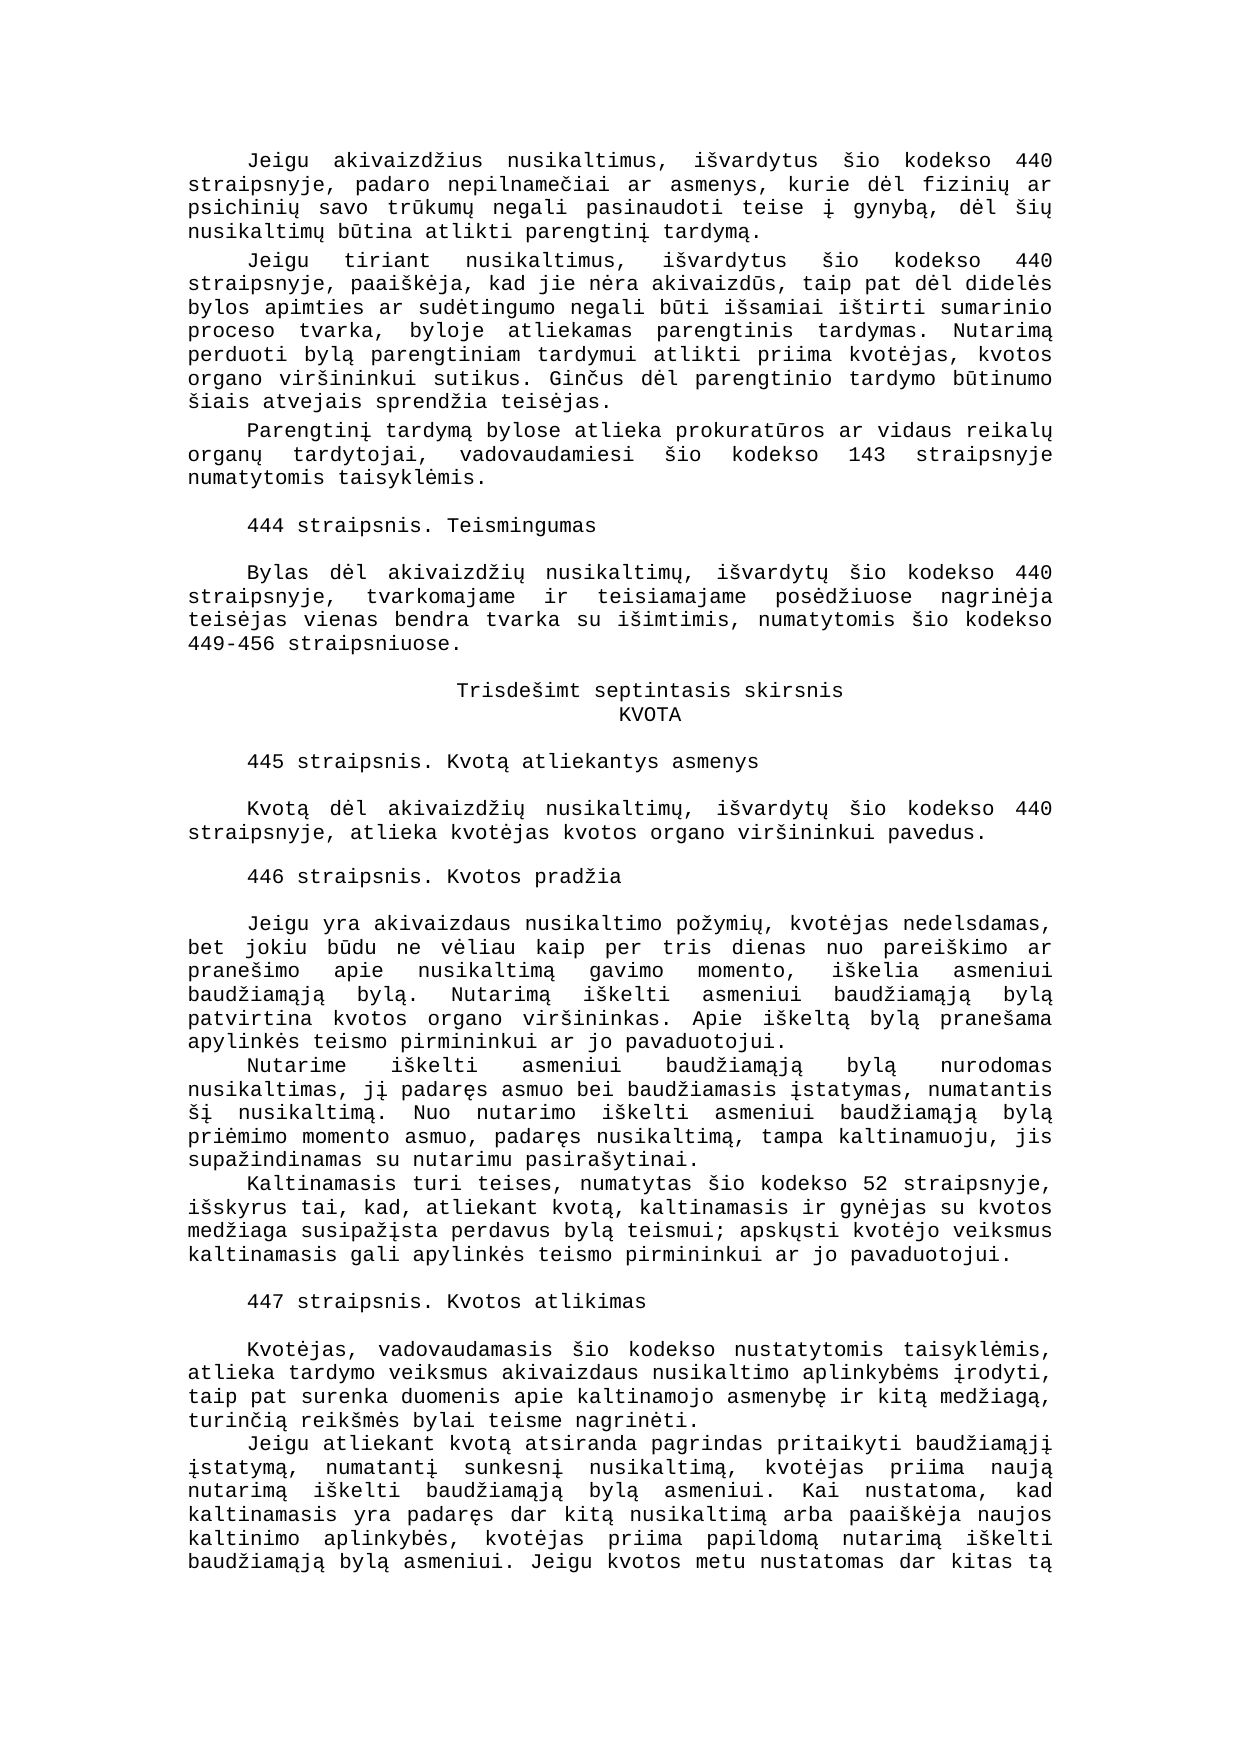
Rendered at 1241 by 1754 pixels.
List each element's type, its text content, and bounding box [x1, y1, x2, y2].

text 445 straipsnis. Kvotą atliekantys asmenys [187, 751, 1053, 775]
text Kaltinamasis turi teises, numatytas šio kodekso 52 straipsnyje, išskyrus tai, kad, atliekant kvotą, kaltinamasis ir gynėjas su kvotos medžiaga susipažįsta perdavus bylą teismui; apskųsti kvotėjo veiksmus kaltinamasis gali apylinkės teismo pirmininkui ar jo pavaduotojui. [187, 1173, 1053, 1268]
text Bylas dėl akivaizdžių nusikaltimų, išvardytų šio kodekso 440 straipsnyje, tvarkomajame ir teisiamajame posėdžiuose nagrinėja teisėjas vienas bendra tvarka su išimtimis, numatytomis šio kodekso 449-456 straipsniuose. [187, 562, 1053, 657]
text Jeigu akivaizdžius nusikaltimus, išvardytus šio kodekso 440 straipsnyje, padaro nepilnamečiai ar asmenys, kurie dėl fizinių ar psichinių savo trūkumų negali pasinaudoti teise į gynybą, dėl šių nusikaltimų būtina atlikti parengtinį tardymą. [187, 150, 1053, 244]
text Kvotą dėl akivaizdžių nusikaltimų, išvardytų šio kodekso 440 straipsnyje, atlieka kvotėjas kvotos organo viršininkui pavedus. [187, 798, 1053, 846]
text 447 straipsnis. Kvotos atlikimas [187, 1291, 1053, 1315]
text Kvotėjas, vadovaudamasis šio kodekso nustatytomis taisyklėmis, atlieka tardymo veiksmus akivaizdaus nusikaltimo aplinkybėms įrodyti, taip pat surenka duomenis apie kaltinamojo asmenybę ir kitą medžiagą, turinčią reikšmės bylai teisme nagrinėti. [187, 1339, 1053, 1433]
text Jeigu yra akivaizdaus nusikaltimo požymių, kvotėjas nedelsdamas, bet jokiu būdu ne vėliau kaip per tris dienas nuo pareiškimo ar pranešimo apie nusikaltimą gavimo momento, iškelia asmeniui baudžiamąją bylą. Nutarimą iškelti asmeniui baudžiamąją bylą patvirtina kvotos organo viršininkas. Apie iškeltą bylą pranešama apylinkės teismo pirmininkui ar jo pavaduotojui. [187, 913, 1053, 1055]
text Trisdešimt septintasis skirsnis [187, 680, 1053, 704]
text Jeigu tiriant nusikaltimus, išvardytus šio kodekso 440 straipsnyje, paaiškėja, kad jie nėra akivaizdūs, taip pat dėl didelės bylos apimties ar sudėtingumo negali būti išsamiai ištirti sumarinio proceso tvarka, byloje atliekamas parengtinis tardymas. Nutarimą perduoti bylą parengtiniam tardymui atlikti priima kvotėjas, kvotos organo viršininkui sutikus. Ginčus dėl parengtinio tardymo būtinumo šiais atvejais sprendžia teisėjas. [187, 249, 1053, 415]
text Parengtinį tardymą bylose atlieka prokuratūros ar vidaus reikalų organų tardytojai, vadovaudamiesi šio kodekso 143 straipsnyje numatytomis taisyklėmis. [187, 420, 1053, 491]
text KVOTA [187, 704, 1053, 727]
text 444 straipsnis. Teismingumas [187, 515, 1053, 538]
text 446 straipsnis. Kvotos pradžia [187, 866, 1053, 889]
text Jeigu atliekant kvotą atsiranda pagrindas pritaikyti baudžiamąjį įstatymą, numatantį sunkesnį nusikaltimą, kvotėjas priima naują nutarimą iškelti baudžiamąją bylą asmeniui. Kai nustatoma, kad kaltinamasis yra padaręs dar kitą nusikaltimą arba paaiškėja naujos kaltinimo aplinkybės, kvotėjas priima papildomą nutarimą iškelti baudžiamąją bylą asmeniui. Jeigu kvotos metu nustatomas dar kitas tą [187, 1433, 1053, 1575]
text Nutarime iškelti asmeniui baudžiamąją bylą nurodomas nusikaltimas, jį padaręs asmuo bei baudžiamasis įstatymas, numatantis šį nusikaltimą. Nuo nutarimo iškelti asmeniui baudžiamąją bylą priėmimo momento asmuo, padaręs nusikaltimą, tampa kaltinamuoju, jis supažindinamas su nutarimu pasirašytinai. [187, 1055, 1053, 1173]
